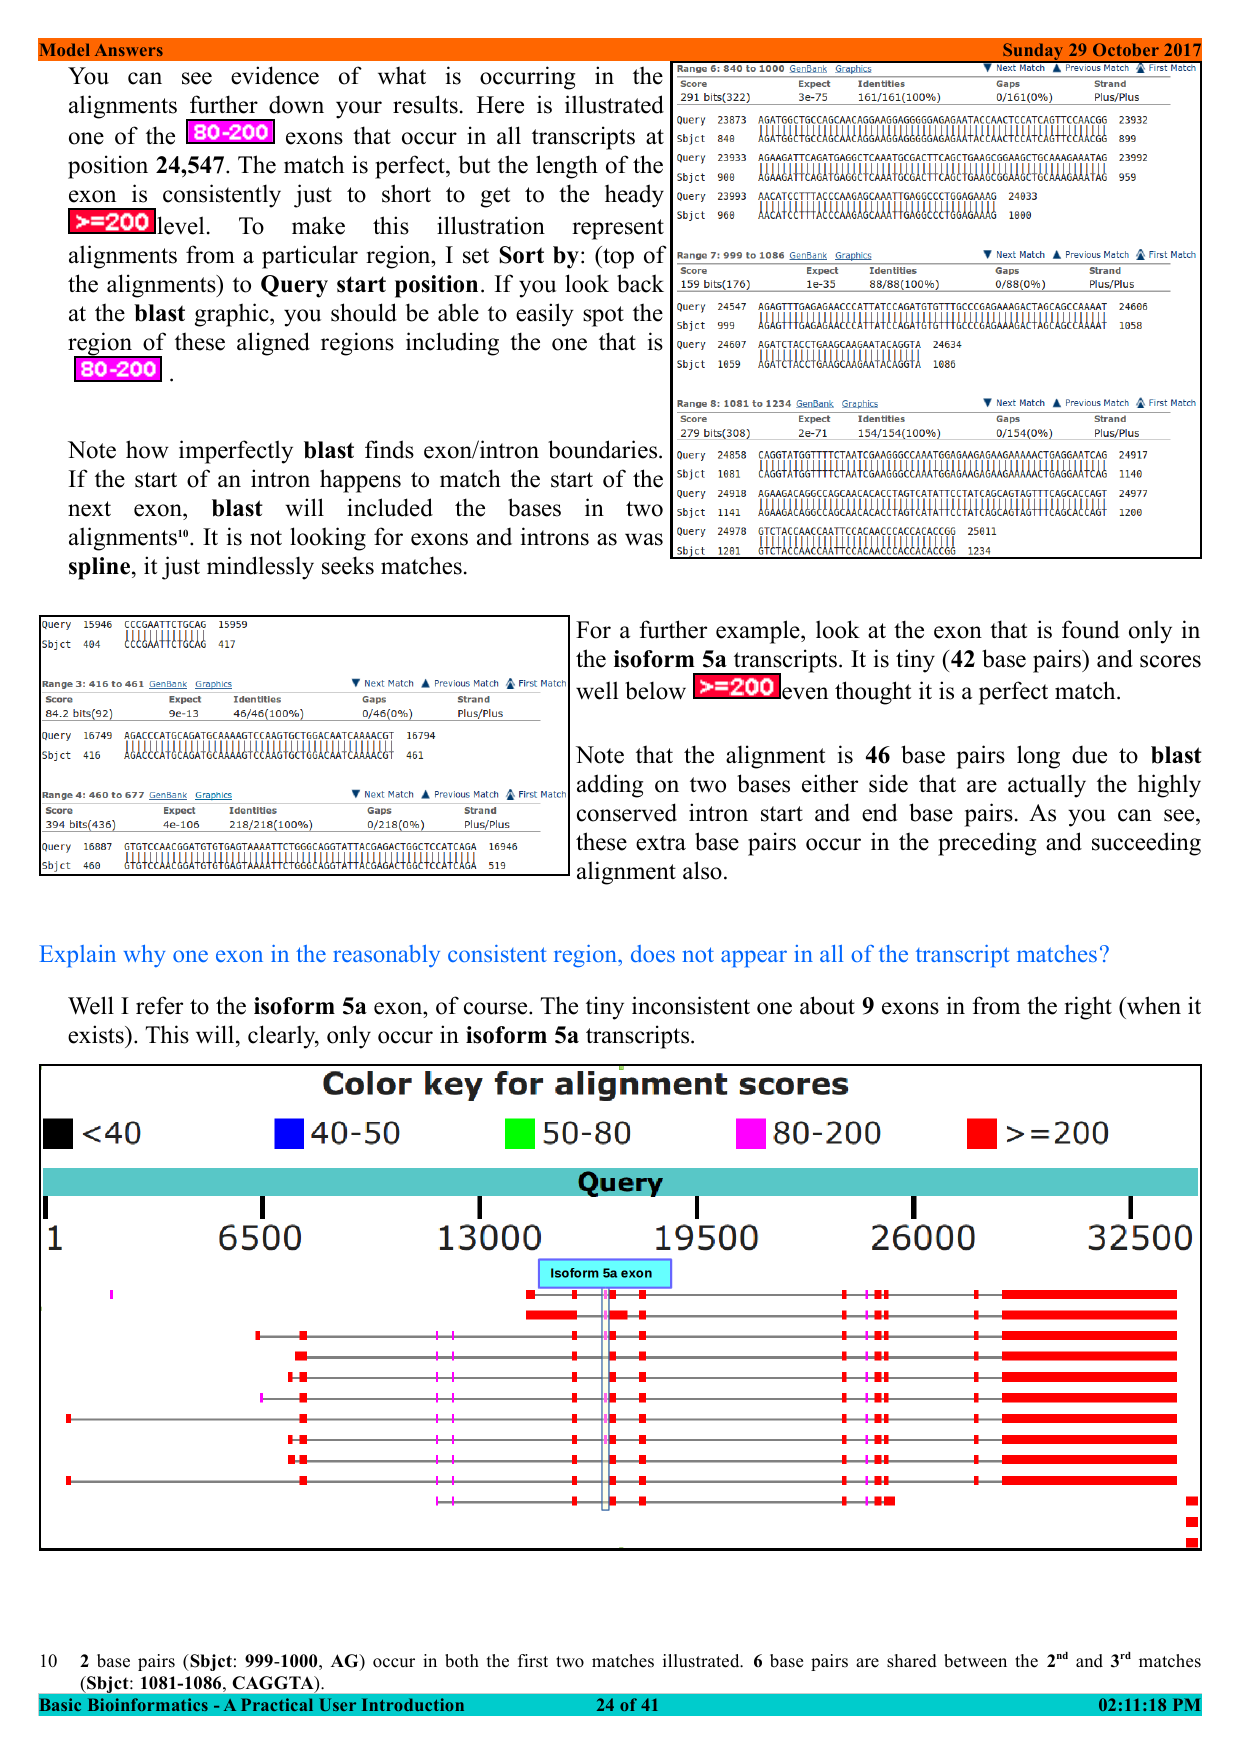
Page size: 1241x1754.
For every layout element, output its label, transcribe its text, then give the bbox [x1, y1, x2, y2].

picture [188, 121, 273, 142]
text For a further example, look at the exon that is found only in the isoform 5a transcripts. It is tiny (42 base pairs) and scores well below even thought it is a perfect match. [570, 615, 1202, 704]
picture [695, 675, 779, 697]
picture [70, 210, 154, 232]
picture [41, 617, 568, 874]
text Note that the alignment is 46 base pairs long due to blast adding on two bases either side that are actually the highly conserved intron start and end base pairs. As you can see, these extra base pairs occur in the preceding and succeeding alignment also. [38, 740, 1202, 885]
text You can see evidence of what is occurring in the alignments further down your results. Here is illustrated one of the exons that occur in all transcripts at position 24,547. The match is perfect, but the length of the exon is consistently just to short to get to the heady level. To make this illustration represent alignments from a particular region, I set Sort by: (top of the alignments) to Query start position. If you look back at the blast graphic, you should be able to easily spot the region of these aligned regions including the one that is. [68, 61, 670, 387]
text Note how imperfectly blast finds exon/intron boundaries. If the start of an intron happens to match the start of the next exon, blast will included the bases in two alignments. It is not looking for exons and introns as was spline, it just mindlessly seeks matches. [68, 435, 1202, 580]
text Well I refer to the isoform 5a exon, of course. The tiny inconsistent one about 9 exons in from the right (when it exists). This will, clearly, only occur in isoform 5a transcripts. [68, 991, 1202, 1049]
picture [76, 358, 160, 380]
picture [673, 63, 1200, 557]
text 2 base pairs (Sbjct: 999-1000, AG) occur in both the first two matches illustrated. 6 base pairs are shared between the 2nd and 3rd matches (Sbjct: 1081-1086, CAGGTA). [38, 1649, 1202, 1693]
picture [41, 1066, 1200, 1548]
text Explain why one exon in the reasonably consistent region, does not appear in all of the transcript matches? [38, 938, 1202, 967]
